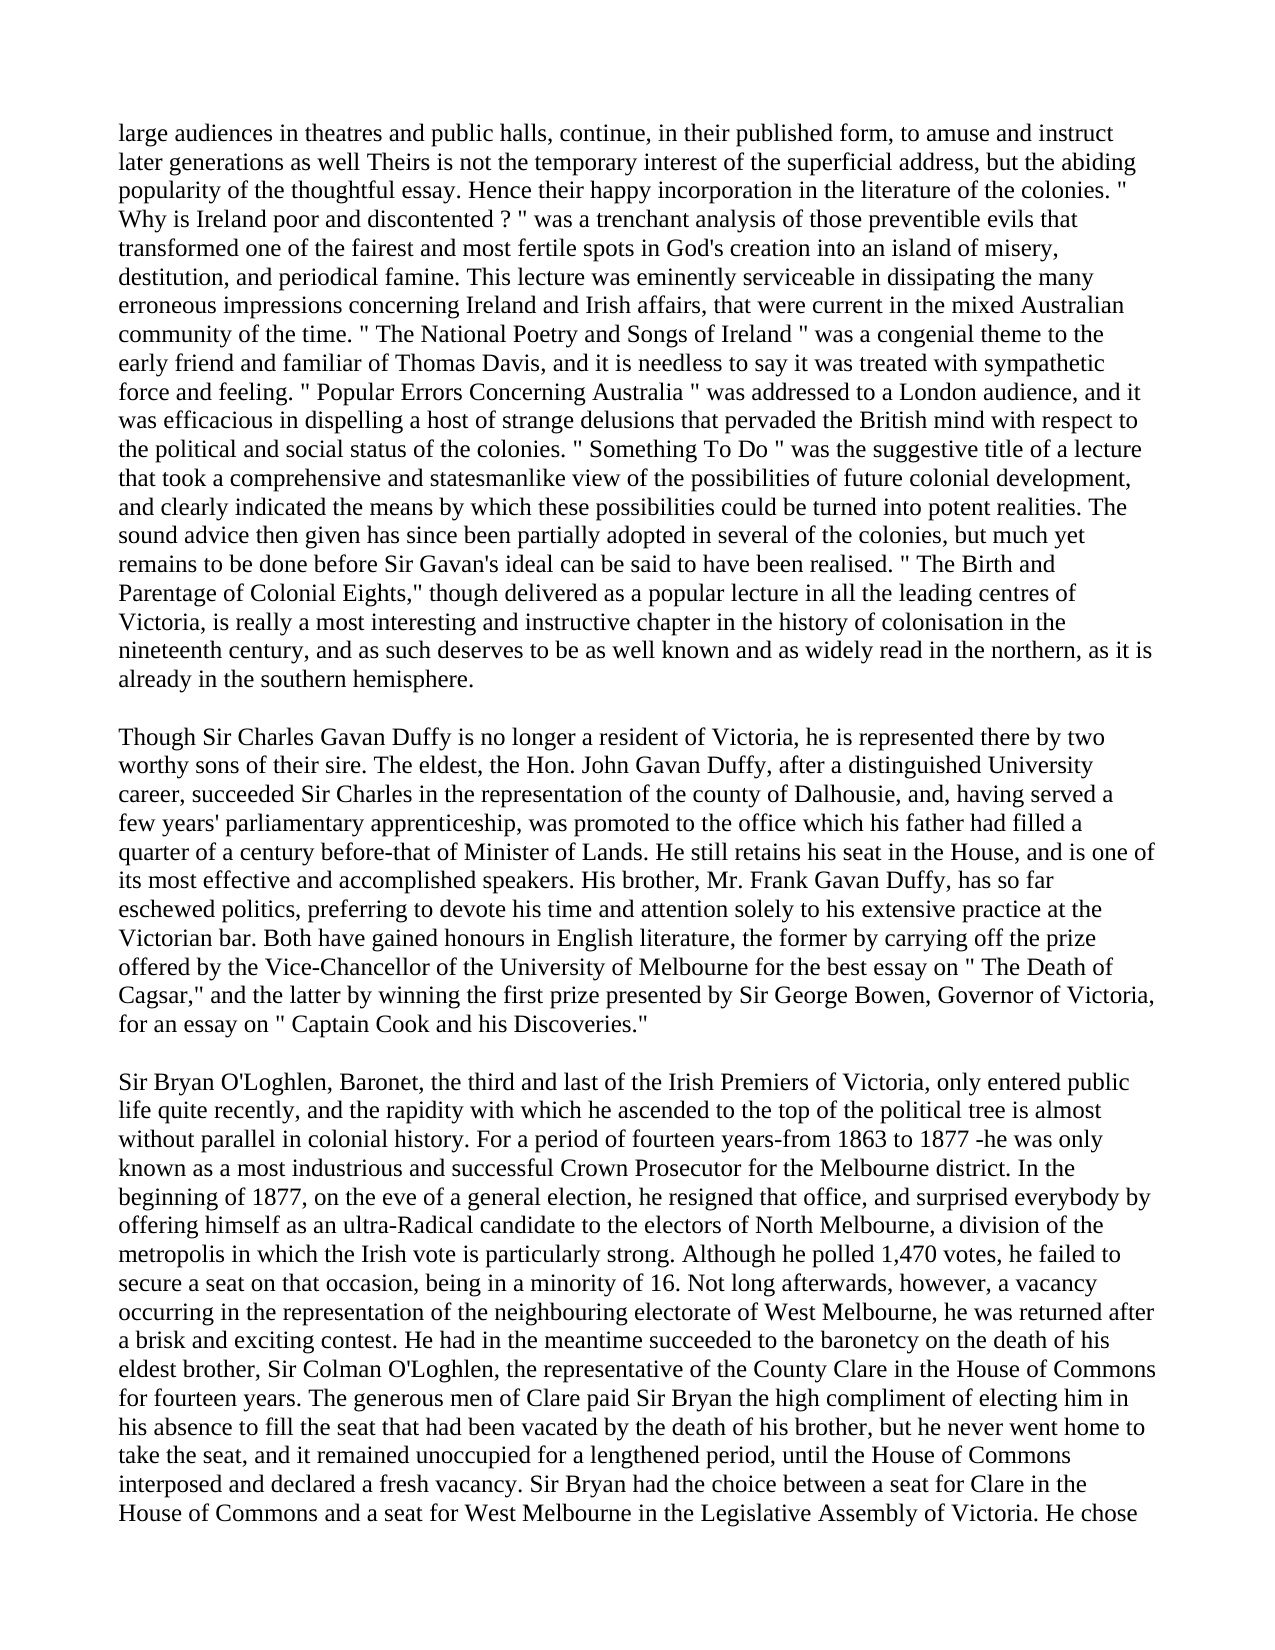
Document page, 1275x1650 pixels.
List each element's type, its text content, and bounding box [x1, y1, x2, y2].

text Though Sir Charles Gavan Duffy is no longer a resident of Victoria, he is represented there by two worthy sons of their sire. The eldest, the Hon. John Gavan Duffy, after a distinguished University career, succeeded Sir Charles in the representation of the county of Dalhousie, and, having served a few years' parliamentary apprenticeship, was promoted to the office which his father had filled a quarter of a century before-that of Minister of Lands. He still retains his seat in the House, and is one of its most effective and accomplished speakers. His brother, Mr. Frank Gavan Duffy, has so far eschewed politics, preferring to devote his time and attention solely to his extensive practice at the Victorian bar. Both have gained honours in English literature, the former by carrying off the prize offered by the Vice-Chancellor of the University of Melbourne for the best essay on " The Death of Cagsar," and the latter by winning the first prize presented by Sir George Bowen, Governor of Victoria, for an essay on " Captain Cook and his Discoveries." [118, 722, 1157, 1038]
text Sir Bryan O'Loghlen, Baronet, the third and last of the Irish Premiers of Victoria, only entered public life quite recently, and the rapidity with which he ascended to the top of the political tree is almost without parallel in colonial history. For a period of fourteen years-from 1863 to 1877 -he was only known as a most industrious and successful Crown Prosecutor for the Melbourne district. In the beginning of 1877, on the eve of a general election, he resigned that office, and surprised everybody by offering himself as an ultra-Radical candidate to the electors of North Melbourne, a division of the metropolis in which the Irish vote is particularly strong. Although he polled 1,470 votes, he failed to secure a seat on that occasion, being in a minority of 16. Not long afterwards, however, a vacancy occurring in the representation of the neighbouring electorate of West Melbourne, he was returned after a brisk and exciting contest. He had in the meantime succeeded to the baronetcy on the death of his eldest brother, Sir Colman O'Loghlen, the representative of the County Clare in the House of Commons for fourteen years. The generous men of Clare paid Sir Bryan the high compliment of electing him in his absence to fill the seat that had been vacated by the death of his brother, but he never went home to take the seat, and it remained unoccupied for a lengthened period, until the House of Commons interposed and declared a fresh vacancy. Sir Bryan had the choice between a seat for Clare in the House of Commons and a seat for West Melbourne in the Legislative Assembly of Victoria. He chose [118, 1067, 1157, 1527]
text large audiences in theatres and public halls, continue, in their published form, to amuse and instruct later generations as well Theirs is not the temporary interest of the superficial address, but the abiding popularity of the thoughtful essay. Hence their happy incorporation in the literature of the colonies. " Why is Ireland poor and discontented ? " was a trenchant analysis of those preventible evils that transformed one of the fairest and most fertile spots in God's creation into an island of misery, destitution, and periodical famine. This lecture was eminently serviceable in dissipating the many erroneous impressions concerning Ireland and Irish affairs, that were current in the mixed Australian community of the time. " The National Poetry and Songs of Ireland " was a congenial theme to the early friend and familiar of Thomas Davis, and it is needless to say it was treated with sympathetic force and feeling. " Popular Errors Concerning Australia " was addressed to a London audience, and it was efficacious in dispelling a host of strange delusions that pervaded the British mind with respect to the political and social status of the colonies. " Something To Do " was the suggestive title of a lecture that took a comprehensive and statesmanlike view of the possibilities of future colonial development, and clearly indicated the means by which these possibilities could be turned into potent realities. The sound advice then given has since been partially adopted in several of the colonies, but much yet remains to be done before Sir Gavan's ideal can be said to have been realised. " The Birth and Parentage of Colonial Eights," though delivered as a popular lecture in all the leading centres of Victoria, is really a most interesting and instructive chapter in the history of colonisation in the nineteenth century, and as such deserves to be as well known and as widely read in the northern, as it is already in the southern hemisphere. [118, 118, 1157, 693]
